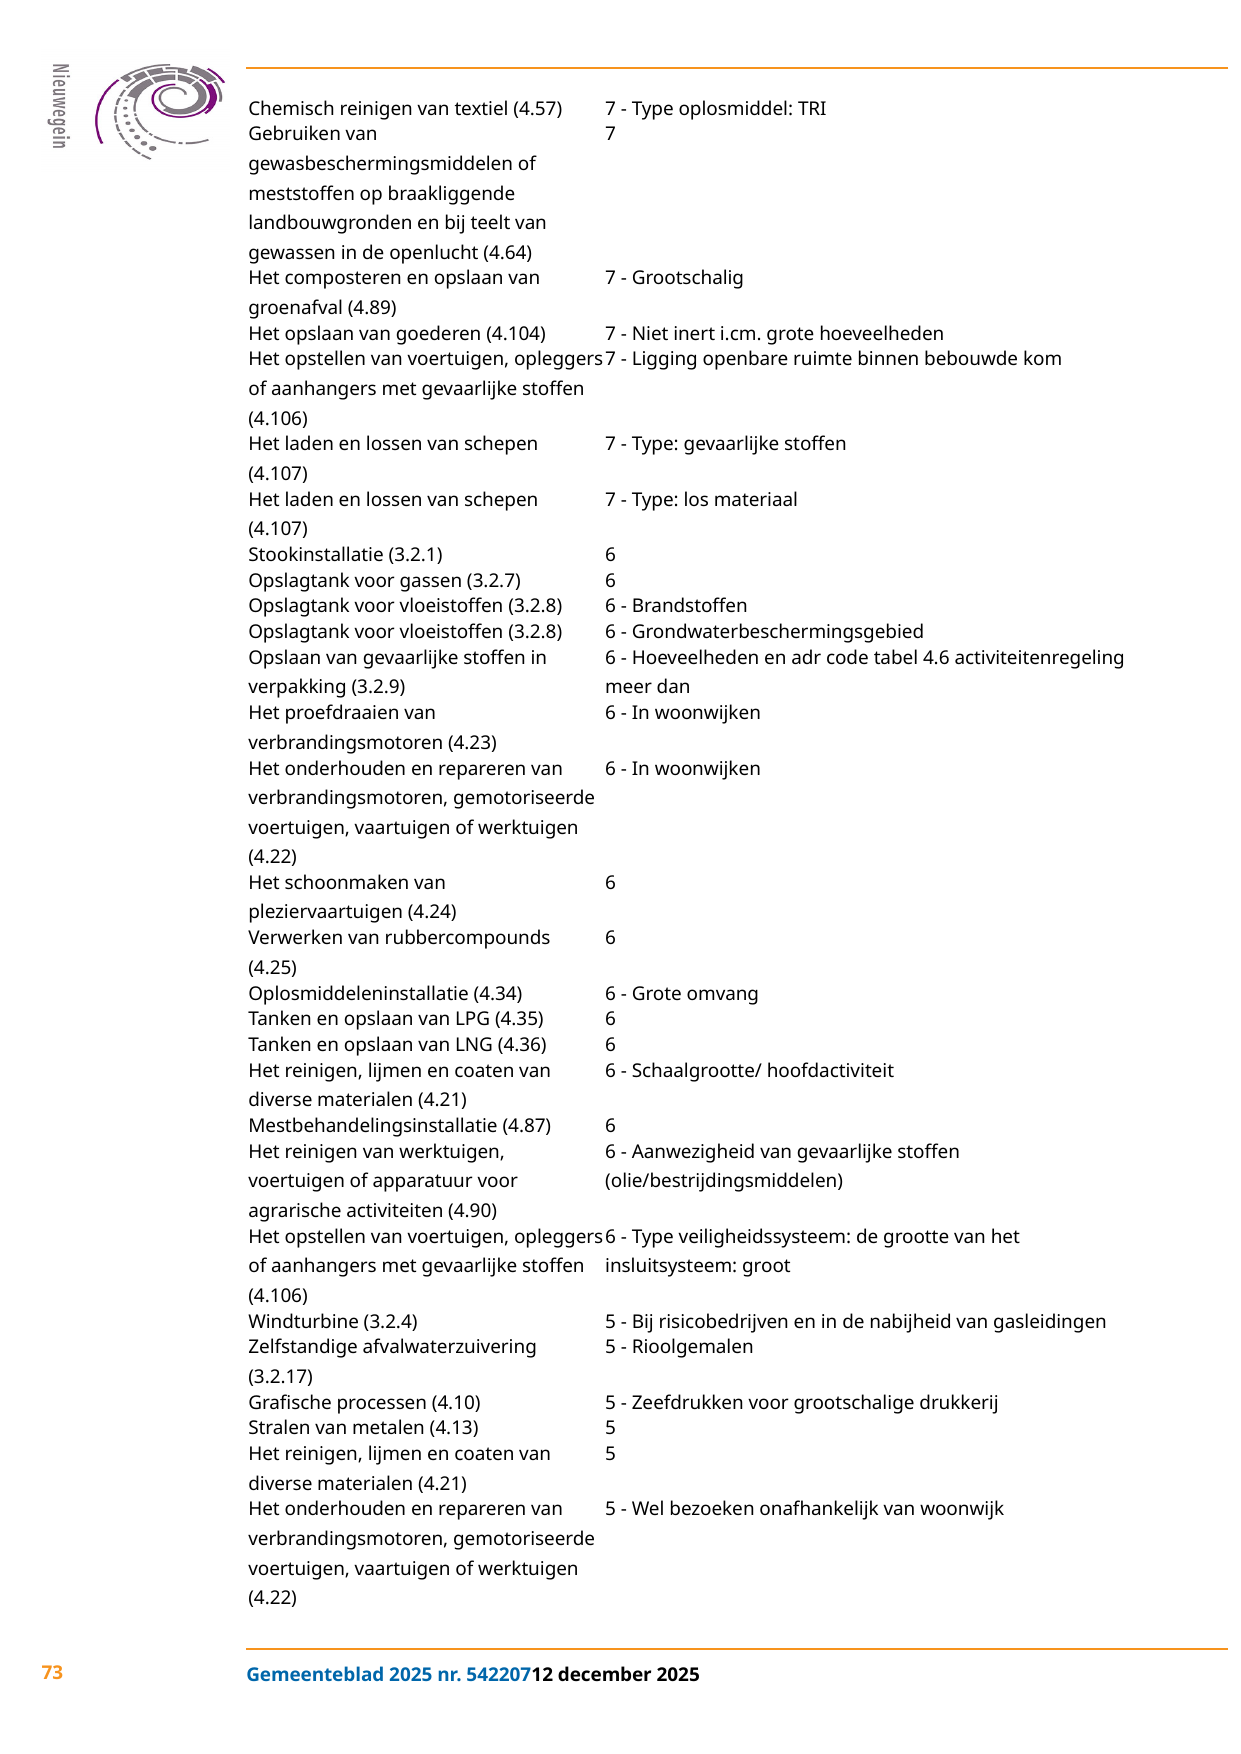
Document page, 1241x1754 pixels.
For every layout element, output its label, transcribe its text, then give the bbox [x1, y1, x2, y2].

table_cell Het composteren en opslaan van groenafval (4.89) [248, 265, 605, 320]
table_cell Verwerken van rubbercompounds (4.25) [248, 925, 605, 980]
table_cell Tanken en opslaan van LNG (4.36) [248, 1031, 605, 1057]
table_cell 6 [605, 925, 1152, 980]
table_cell Het laden en lossen van schepen (4.107) [248, 431, 605, 486]
table_cell 7 - Type oplosmiddel: TRI [605, 95, 1152, 121]
table_cell 5 [605, 1415, 1152, 1440]
table_cell Zelfstandige afvalwaterzuivering (3.2.17) [248, 1334, 605, 1389]
table_cell 5 - Rioolgemalen [605, 1334, 1152, 1389]
table_cell 7 - Grootschalig [605, 265, 1152, 320]
table_cell 6 - Type veiligheidssysteem: de grootte van het insluitsysteem: groot [605, 1223, 1152, 1308]
table_cell 6 [605, 869, 1152, 924]
picture [41, 47, 231, 172]
table_cell 5 [605, 1440, 1152, 1496]
table_cell Mestbehandelingsinstallatie (4.87) [248, 1112, 605, 1138]
table_cell 6 [605, 567, 1152, 593]
table_cell 5 - Zeefdrukken voor grootschalige drukkerij [605, 1389, 1152, 1414]
table_cell Opslagtank voor vloeistoffen (3.2.8) [248, 618, 605, 644]
table_cell 6 - In woonwijken [605, 699, 1152, 755]
table_cell Het opslaan van goederen (4.104) [248, 320, 605, 346]
table_cell Opslagtank voor vloeistoffen (3.2.8) [248, 593, 605, 618]
table_cell Stookinstallatie (3.2.1) [248, 541, 605, 567]
table_cell 6 - In woonwijken [605, 755, 1152, 869]
table_cell 6 [605, 1006, 1152, 1031]
table_cell 6 [605, 541, 1152, 567]
table_cell Het reinigen van werktuigen, voertuigen of apparatuur voor agrarische activiteiten (4.90) [248, 1138, 605, 1223]
table_cell 5 - Wel bezoeken onafhankelijk van woonwijk [605, 1496, 1152, 1610]
table_cell Windturbine (3.2.4) [248, 1308, 605, 1333]
table_cell Opslaan van gevaarlijke stoffen in verpakking (3.2.9) [248, 644, 605, 699]
table_cell 5 - Bij risicobedrijven en in de nabijheid van gasleidingen [605, 1308, 1152, 1333]
table_cell Oplosmiddeleninstallatie (4.34) [248, 980, 605, 1006]
table_cell 7 - Niet inert i.cm. grote hoeveelheden [605, 320, 1152, 346]
table_cell Het proefdraaien van verbrandingsmotoren (4.23) [248, 699, 605, 755]
table_cell 6 - Aanwezigheid van gevaarlijke stoffen (olie/bestrijdingsmiddelen) [605, 1138, 1152, 1223]
table_cell Stralen van metalen (4.13) [248, 1415, 605, 1440]
table_cell Grafische processen (4.10) [248, 1389, 605, 1414]
table_cell Het schoonmaken van pleziervaartuigen (4.24) [248, 869, 605, 924]
table_cell Het reinigen, lijmen en coaten van diverse materialen (4.21) [248, 1440, 605, 1496]
table_cell 6 [605, 1112, 1152, 1138]
table_cell 6 - Hoeveelheden en adr code tabel 4.6 activiteitenregeling meer dan [605, 644, 1152, 699]
table_cell Het opstellen van voertuigen, opleggers of aanhangers met gevaarlijke stoffen (4.106) [248, 1223, 605, 1308]
table_cell Tanken en opslaan van LPG (4.35) [248, 1006, 605, 1031]
table_cell 6 - Brandstoffen [605, 593, 1152, 618]
table_cell Chemisch reinigen van textiel (4.57) [248, 95, 605, 121]
table_cell 7 - Type: gevaarlijke stoffen [605, 431, 1152, 486]
table_cell 7 - Ligging openbare ruimte binnen bebouwde kom [605, 346, 1152, 431]
table_cell 6 - Grote omvang [605, 980, 1152, 1006]
table_cell Opslagtank voor gassen (3.2.7) [248, 567, 605, 593]
table_cell Het onderhouden en repareren van verbrandingsmotoren, gemotoriseerde voertuigen, vaartuigen of werktuigen (4.22) [248, 1496, 605, 1610]
table_cell Het opstellen van voertuigen, opleggers of aanhangers met gevaarlijke stoffen (4.106) [248, 346, 605, 431]
table_cell 6 - Schaalgrootte/ hoofdactiviteit [605, 1057, 1152, 1112]
table_cell 7 [605, 121, 1152, 264]
table_cell 6 [605, 1031, 1152, 1057]
table_cell 7 - Type: los materiaal [605, 486, 1152, 541]
table_cell Het laden en lossen van schepen (4.107) [248, 486, 605, 541]
table_cell Gebruiken van gewasbeschermingsmiddelen of meststoffen op braakliggende landbouwgronden en bij teelt van gewassen in de openlucht (4.64) [248, 121, 605, 264]
table_cell 6 - Grondwaterbeschermingsgebied [605, 618, 1152, 644]
table_cell Het onderhouden en repareren van verbrandingsmotoren, gemotoriseerde voertuigen, vaartuigen of werktuigen (4.22) [248, 755, 605, 869]
table_cell Het reinigen, lijmen en coaten van diverse materialen (4.21) [248, 1057, 605, 1112]
